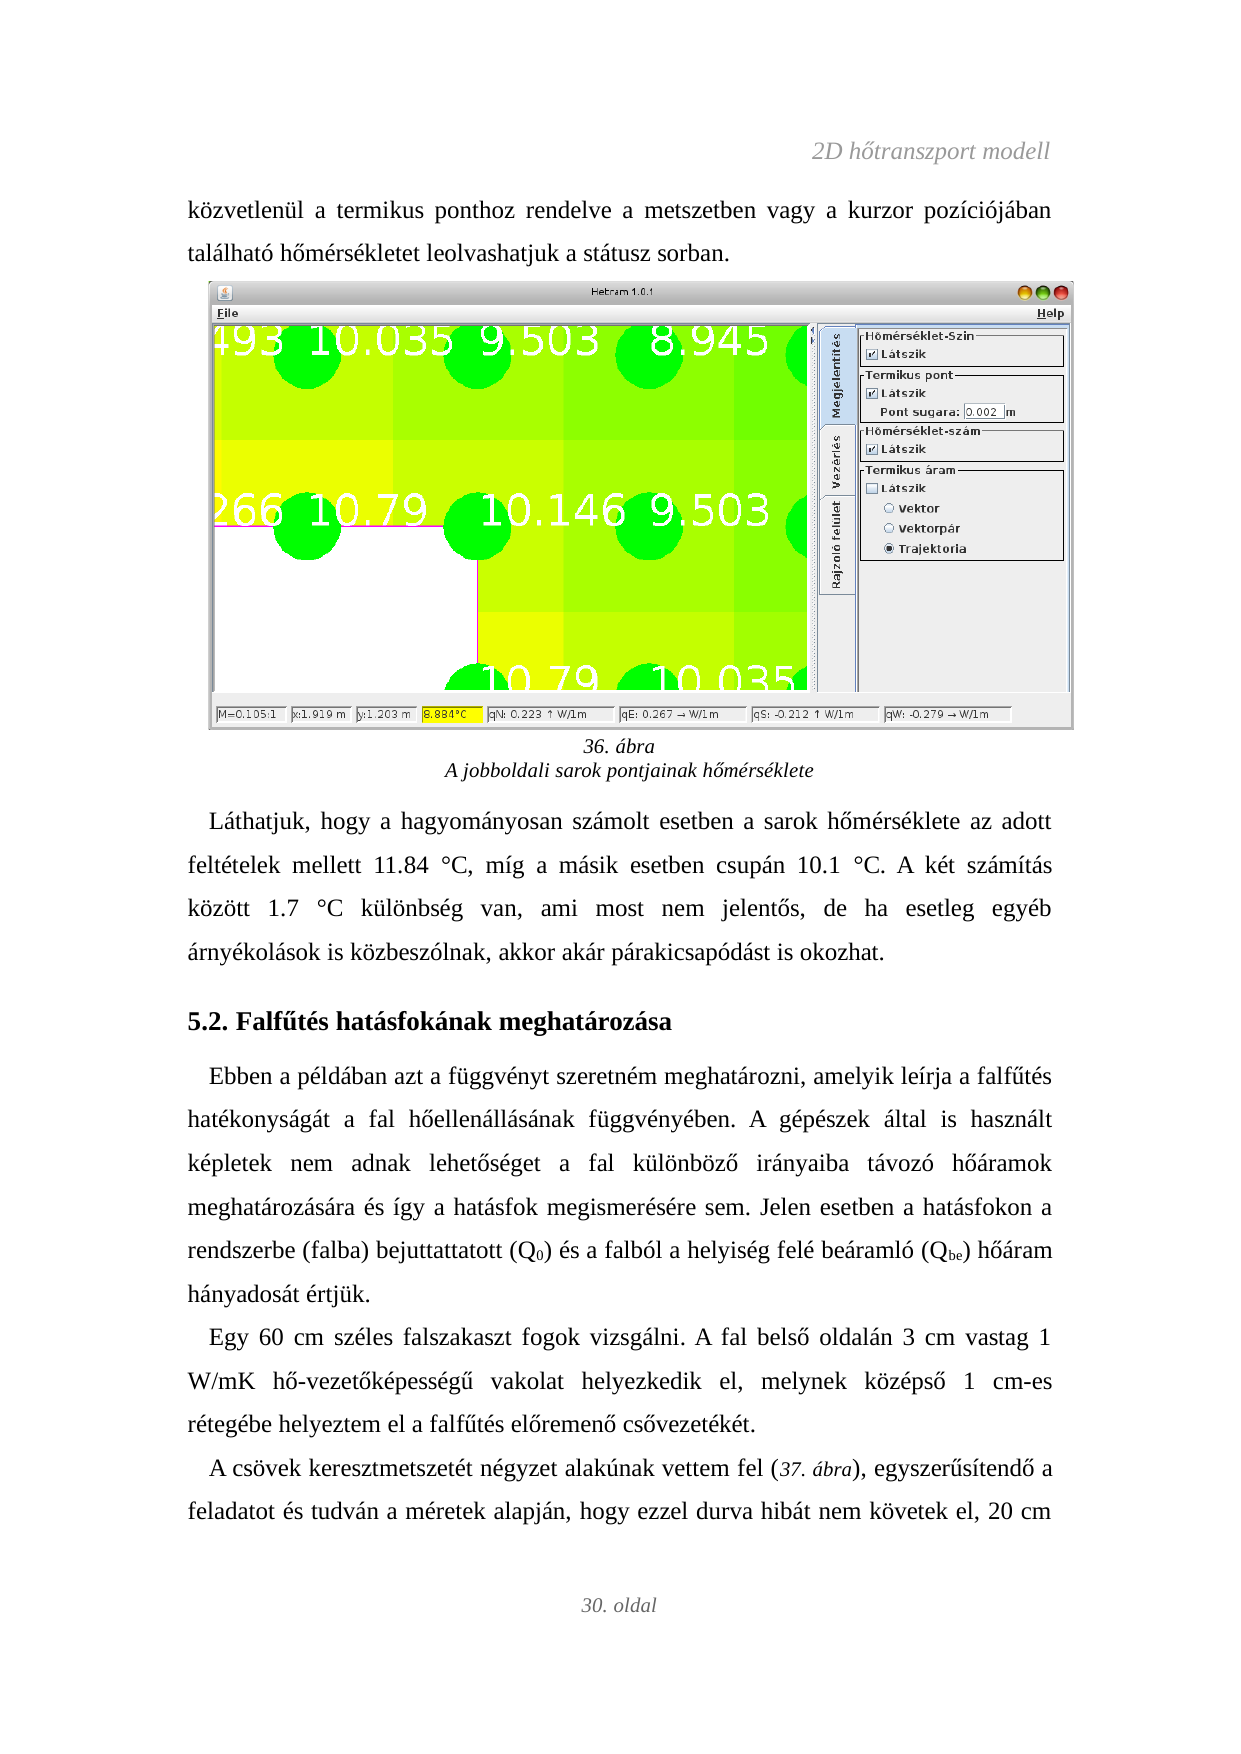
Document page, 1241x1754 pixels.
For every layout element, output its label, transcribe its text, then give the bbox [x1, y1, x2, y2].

subtitle Falfűtés hatásfokának meghatározása [187, 1006, 1053, 1037]
text 36. ábra [187, 730, 1053, 758]
text A csövek keresztmetszetét négyzet alakúnak vettem fel (37. ábra), egyszerűsítendő a feladatot és tudván a méretek alapján, hogy ezzel durva hibát nem követek el, 20 cm [187, 1453, 1053, 1525]
picture [208, 281, 1074, 730]
text Ebben a példában azt a függvényt szeretném meghatározni, amelyik leírja a falfűtés hatékonyságát a fal hőellenállásának függvényében. A gépészek által is használt képletek nem adnak lehetőséget a fal különböző irányaiba távozó hőáramok meghatározására és így a hatásfok megismerésére sem. Jelen esetben a hatásfokon a rendszerbe (falba) bejuttattatott (Q0) és a falból a helyiség felé beáramló (Qbe) hőáram hányadosát értjük. [187, 1061, 1053, 1307]
text A jobboldali sarok pontjainak hőmérséklete [187, 758, 1053, 782]
text Egy 60 cm széles falszakaszt fogok vizsgálni. A fal belső oldalán 3 cm vastag 1 W/mK hő-vezetőképességű vakolat helyezkedik el, melynek középső 1 cm-es rétegébe helyeztem el a falfűtés előremenő csővezetékét. [187, 1322, 1053, 1438]
text közvetlenül a termikus ponthoz rendelve a metszetben vagy a kurzor pozíciójában található hőmérsékletet leolvashatjuk a státusz sorban. [187, 194, 1053, 267]
text Láthatjuk, hogy a hagyományosan számolt esetben a sarok hőmérséklete az adott feltételek mellett 11.84 °C, míg a másik esetben csupán 10.1 °C. A két számítás között 1.7 °C különbség van, ami most nem jelentős, de ha esetleg egyéb árnyékolások is közbeszólnak, akkor akár párakicsapódást is okozhat. [187, 806, 1053, 966]
